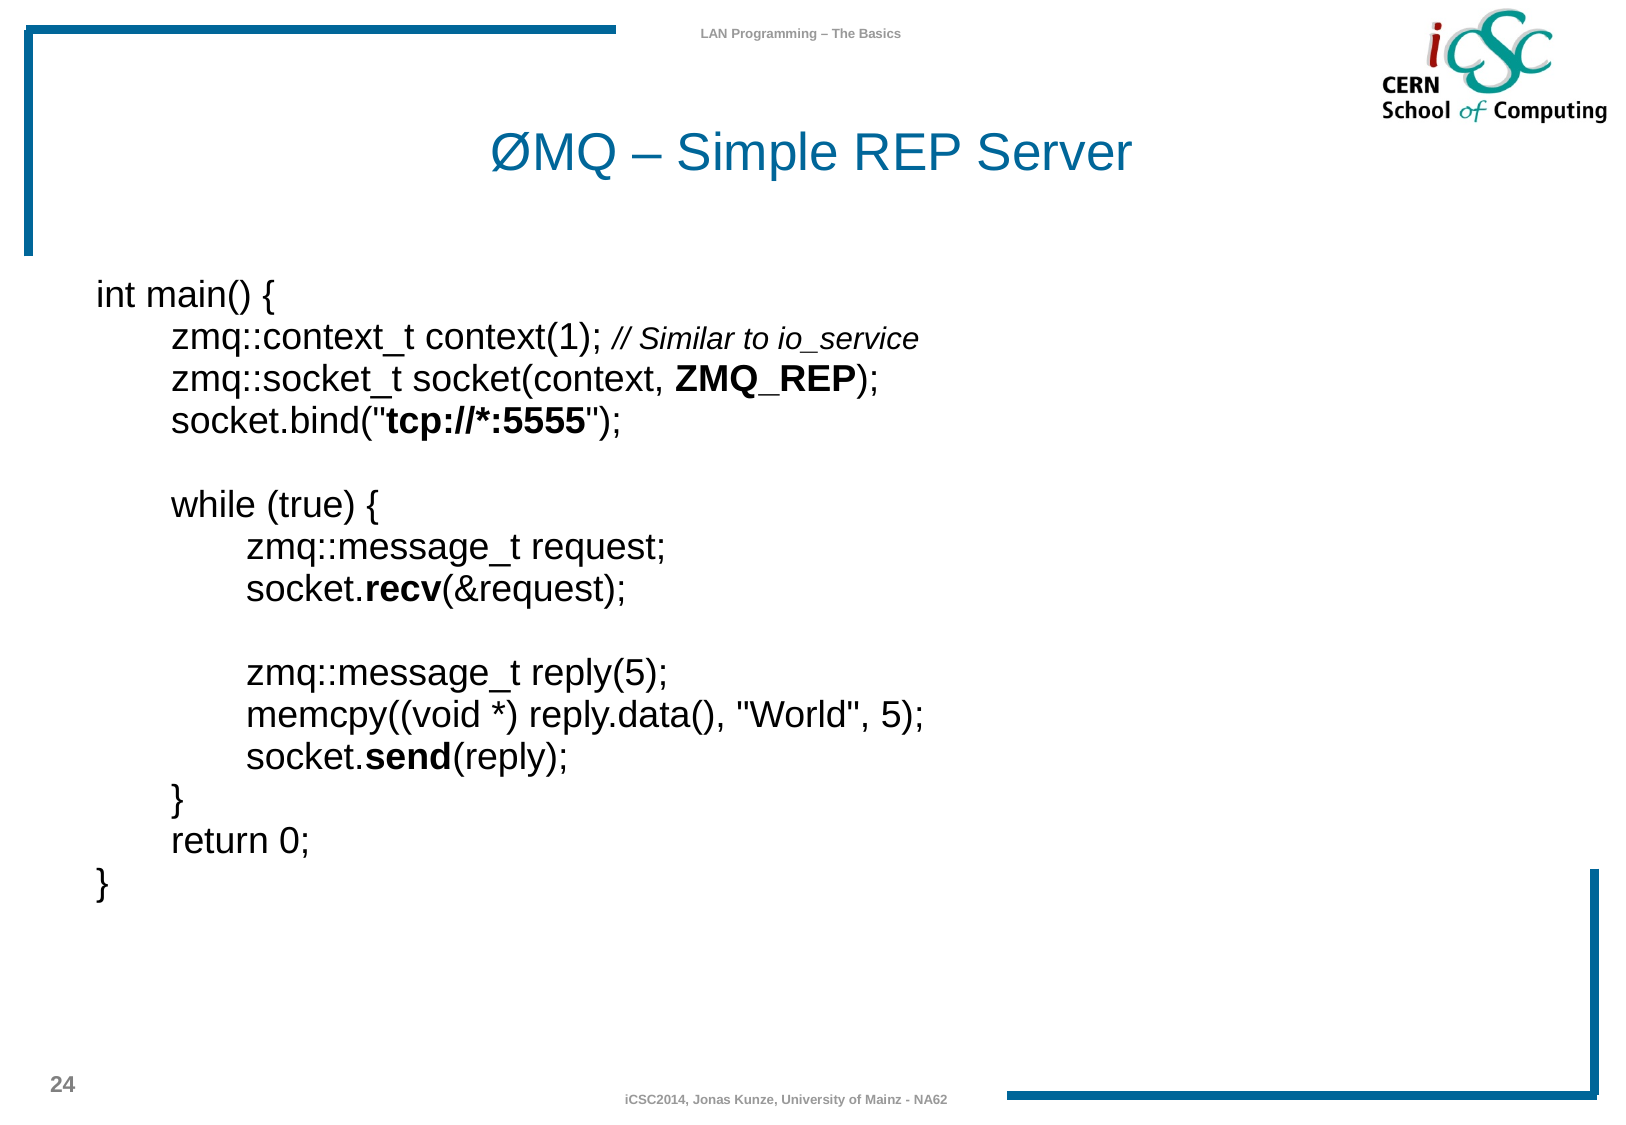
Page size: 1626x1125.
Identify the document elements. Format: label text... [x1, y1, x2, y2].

title ØMQ – Simple REP Server [81, 44, 1544, 233]
picture [1381, 8, 1608, 125]
text_box int main() { zmq::context_t context(1); // Similar to io_service zmq::socket_t socket(context, ZMQ_REP); socket.bind("tcp://*:5555"); while (true) { zmq::message_t request; socket.recv(&request); zmq::message_t reply(5); memcpy((void *) reply.data(), "World", 5); socket.send(reply); } return 0; } [81, 266, 1512, 987]
